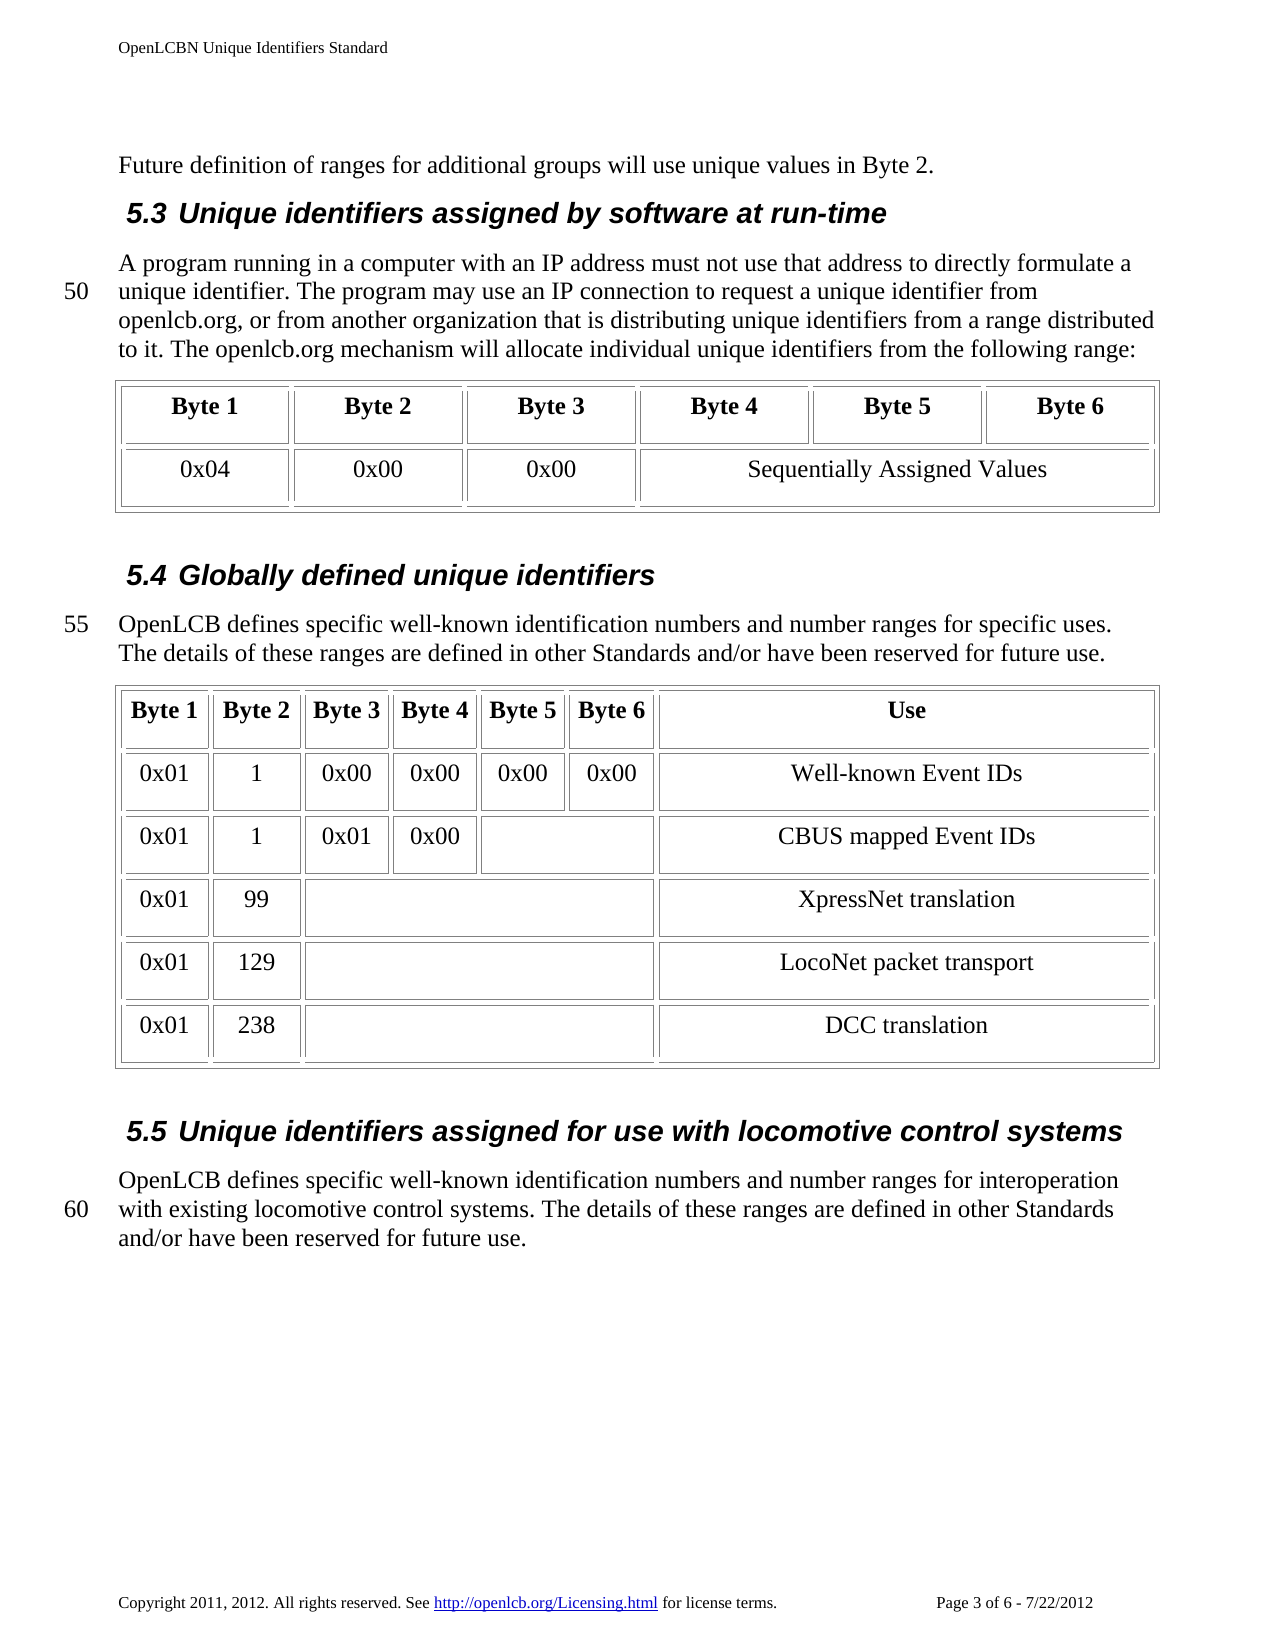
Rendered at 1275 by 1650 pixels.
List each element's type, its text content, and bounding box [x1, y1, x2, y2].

table_header Byte 3 [464, 381, 637, 443]
text OpenLCB defines specific well-known identification numbers and number ranges for interoperation with existing locomotive control systems. The details of these ranges are defined in other Standards and/or have been reserved for future use. [118, 1165, 1157, 1251]
table_cell 0x00 [479, 748, 567, 810]
table_cell 0x01 [118, 810, 210, 873]
subtitle Unique identifiers assigned for use with locomotive control systems [118, 1114, 1157, 1147]
table_cell [303, 873, 656, 936]
table_cell 0x00 [391, 810, 479, 873]
table_cell 0x01 [118, 748, 210, 810]
table_cell 1 [210, 810, 302, 873]
subtitle Globally defined unique identifiers [118, 558, 1157, 592]
table_header Byte 6 [567, 686, 656, 747]
table_cell [306, 880, 653, 936]
table_header Byte 2 [210, 686, 302, 747]
table_cell CBUS mapped Event IDs [656, 810, 1157, 873]
table_cell [306, 943, 653, 999]
subtitle Unique identifiers assigned by software at run-time [118, 196, 1157, 230]
table_cell 1 [210, 748, 302, 810]
text A program running in a computer with an IP address must not use that address to directly formulate a unique identifier. The program may use an IP connection to request a unique identifier from openlcb.org, or from another organization that is distributing unique identifiers from a range distributed to it. The openlcb.org mechanism will allocate individual unique identifiers from the following range: [118, 248, 1157, 363]
table_cell XpressNet translation [656, 873, 1157, 936]
table_cell 0x01 [118, 873, 210, 936]
table_header Byte 4 [391, 686, 479, 747]
table_header Byte 1 [118, 686, 210, 747]
table_header Byte 1 [118, 381, 291, 443]
text Future definition of ranges for additional groups will use unique values in Byte 2. [118, 150, 1157, 179]
table_header Byte 5 [479, 686, 567, 747]
table_cell 0x01 [118, 936, 210, 999]
table_cell [303, 936, 656, 999]
table_cell 238 [210, 999, 302, 1062]
table_cell 0x01 [303, 810, 391, 873]
table_cell 129 [210, 936, 302, 999]
table_cell 0x00 [464, 443, 637, 506]
table_cell DCC translation [656, 999, 1157, 1062]
table_header Byte 6 [984, 381, 1157, 443]
table_cell [303, 999, 656, 1062]
table_cell Well-known Event IDs [656, 748, 1157, 810]
table_cell 0x00 [303, 748, 391, 810]
table_cell 0x00 [291, 443, 464, 506]
table_header Use [656, 686, 1157, 747]
table_cell 99 [210, 873, 302, 936]
table_cell 0x00 [391, 748, 479, 810]
table_cell LocoNet packet transport [656, 936, 1157, 999]
table_header Byte 3 [303, 686, 391, 747]
table_cell [482, 817, 653, 873]
text OpenLCB defines specific well-known identification numbers and number ranges for specific uses. The details of these ranges are defined in other Standards and/or have been reserved for future use. [118, 609, 1157, 667]
table_cell Sequentially Assigned Values [638, 443, 1157, 506]
table_header Byte 4 [638, 381, 811, 443]
table_cell 0x00 [567, 748, 656, 810]
table_cell 0x01 [118, 999, 210, 1062]
table_cell 0x04 [118, 443, 291, 506]
table_cell [479, 810, 656, 873]
table_header Byte 2 [291, 381, 464, 443]
table_header Byte 5 [811, 381, 984, 443]
